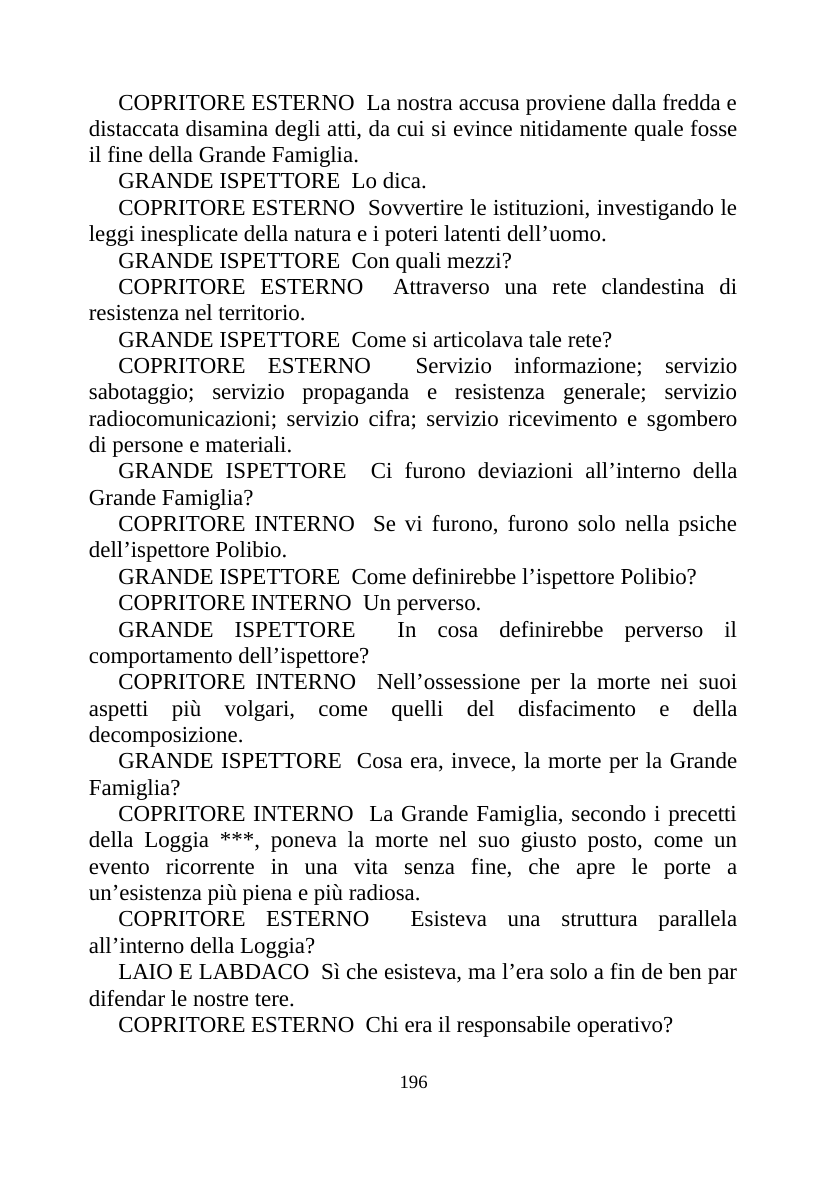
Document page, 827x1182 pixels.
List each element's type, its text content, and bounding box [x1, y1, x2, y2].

text COPRITORE ESTERNO Chi era il responsabile operativo? [89, 1011, 738, 1037]
text COPRITORE INTERNO La Grande Famiglia, secondo i precetti della Loggia ***, poneva la morte nel suo giusto posto, come un evento ricorrente in una vita senza fine, che apre le porte a un’esistenza più piena e più radiosa. [89, 800, 738, 906]
text COPRITORE INTERNO Se vi furono, furono solo nella psiche dell’ispettore Polibio. [89, 510, 738, 563]
text COPRITORE ESTERNO La nostra accusa proviene dalla fredda e distaccata disamina degli atti, da cui si evince nitidamente quale fosse il fine della Grande Famiglia. [89, 88, 738, 168]
text GRANDE ISPETTORE Come definirebbe l’ispettore Polibio? [89, 563, 738, 589]
text COPRITORE ESTERNO Servizio informazione; servizio sabotaggio; servizio propaganda e resistenza generale; servizio radiocomunicazioni; servizio cifra; servizio ricevimento e sgombero di persone e materiali. [89, 352, 738, 457]
text COPRITORE ESTERNO Attraverso una rete clandestina di resistenza nel territorio. [89, 273, 738, 326]
text LAIO E LABDACO Sì che esisteva, ma l’era solo a fin de ben par difendar le nostre tere. [89, 958, 738, 1011]
text GRANDE ISPETTORE Come si articolava tale rete? [89, 326, 738, 352]
text GRANDE ISPETTORE Lo dica. [89, 168, 738, 194]
text GRANDE ISPETTORE Con quali mezzi? [89, 247, 738, 273]
text COPRITORE INTERNO Nell’ossessione per la morte nei suoi aspetti più volgari, come quelli del disfacimento e della decomposizione. [89, 668, 738, 747]
text COPRITORE ESTERNO Sovvertire le istituzioni, investigando le leggi inesplicate della natura e i poteri latenti dell’uomo. [89, 194, 738, 247]
text COPRITORE INTERNO Un perverso. [89, 589, 738, 616]
text GRANDE ISPETTORE Ci furono deviazioni all’interno della Grande Famiglia? [89, 457, 738, 510]
text COPRITORE ESTERNO Esisteva una struttura parallela all’interno della Loggia? [89, 906, 738, 958]
text GRANDE ISPETTORE In cosa definirebbe perverso il comportamento dell’ispettore? [89, 616, 738, 668]
text GRANDE ISPETTORE Cosa era, invece, la morte per la Grande Famiglia? [89, 747, 738, 800]
